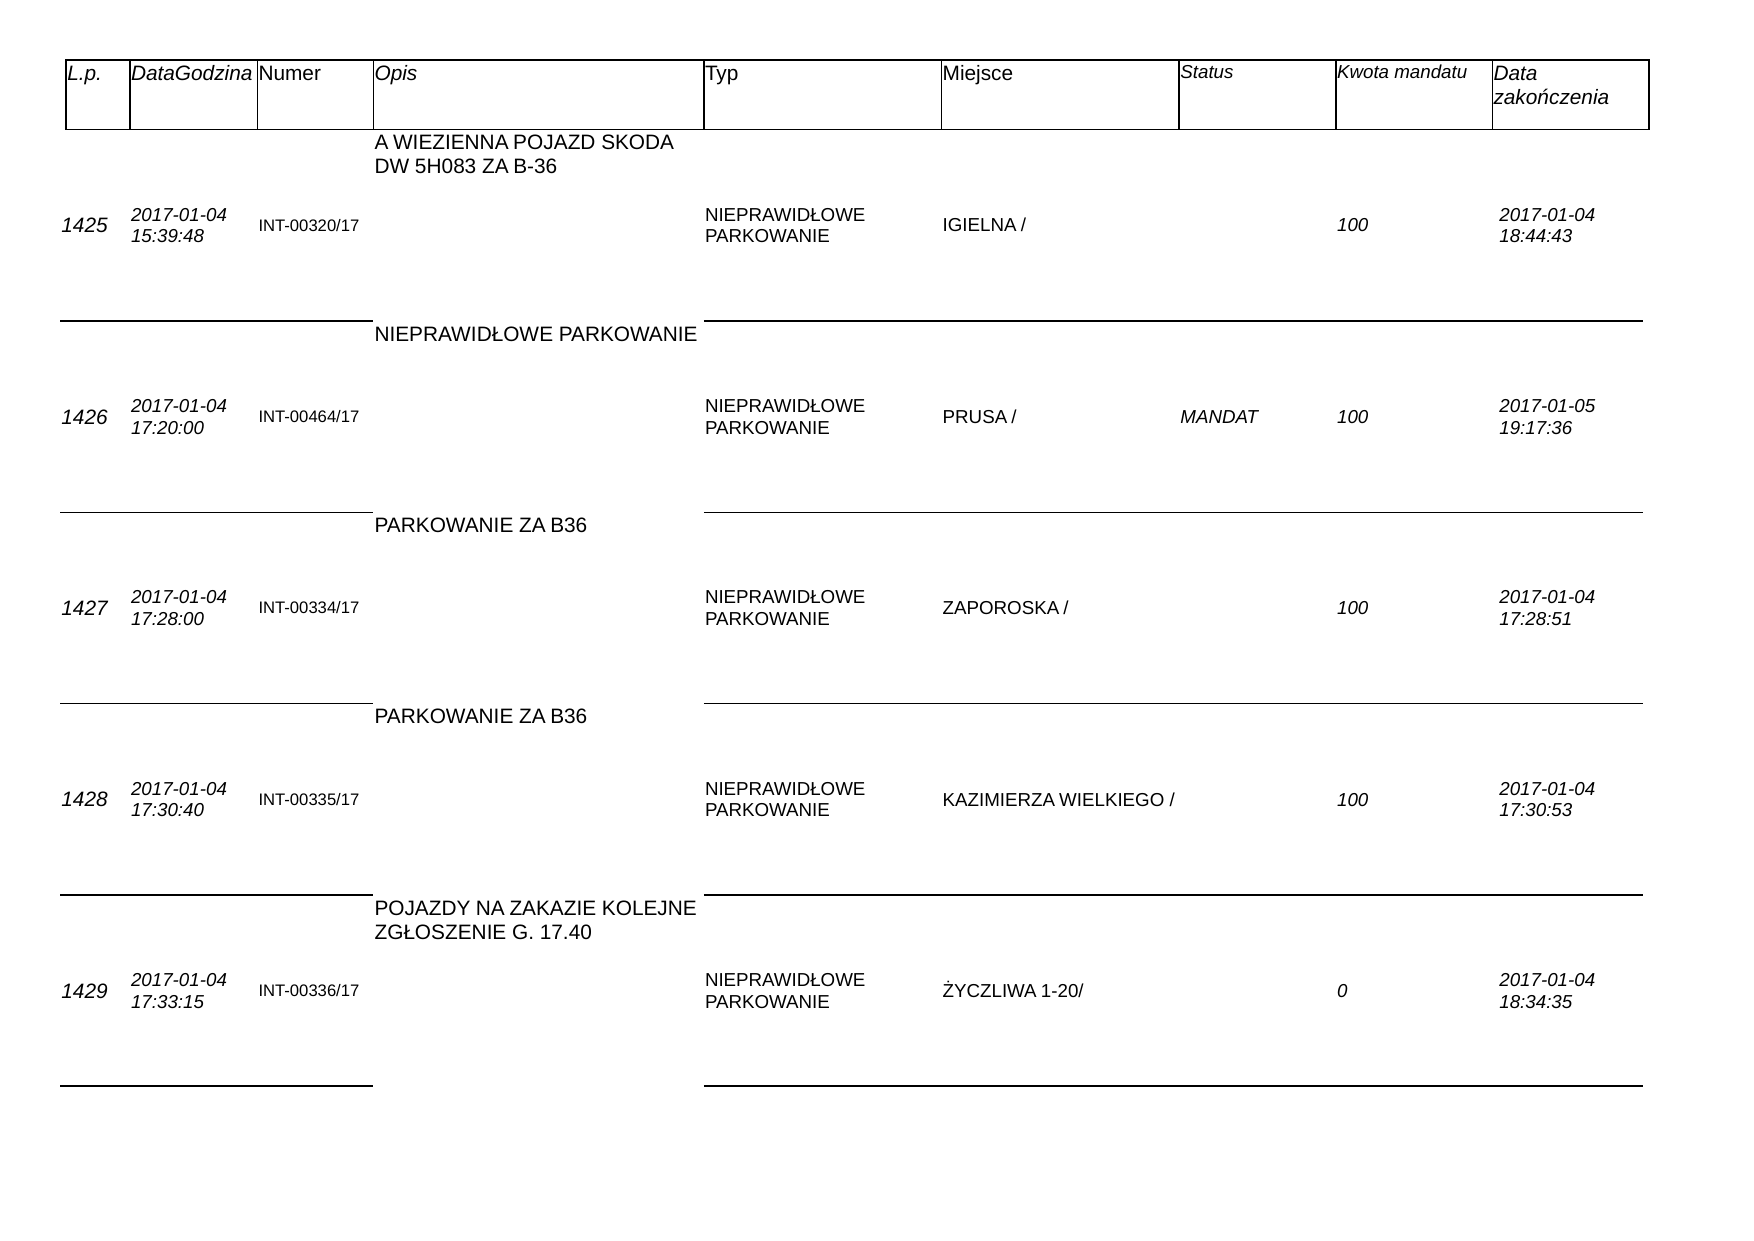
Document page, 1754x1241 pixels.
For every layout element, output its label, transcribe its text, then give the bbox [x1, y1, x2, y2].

table_cell KAZIMIERZA WIELKIEGO / [941, 704, 1179, 894]
table_cell [1179, 513, 1336, 703]
table_header Data zakończenia [1493, 61, 1648, 129]
table_cell 100 [1336, 322, 1498, 511]
table_header Kwota mandatu [1337, 61, 1492, 129]
table_cell 2017-01-04 17:28:00 [130, 513, 257, 703]
table_cell 2017-01-04 17:20:00 [130, 322, 257, 511]
table_cell 2017-01-04 18:44:43 [1498, 130, 1643, 320]
table_cell [1179, 896, 1336, 1085]
table_cell [1179, 704, 1336, 894]
table_cell 0 [1336, 896, 1498, 1085]
table_cell ZAPOROSKA / [941, 513, 1179, 703]
table_cell 2017-01-04 17:30:40 [130, 704, 257, 894]
table_header [60, 59, 65, 129]
table_cell NIEPRAWIDŁOWE PARKOWANIE [704, 130, 941, 320]
table_header Typ [705, 61, 941, 129]
table_header Numer [258, 61, 373, 129]
table_header L.p. [67, 61, 129, 129]
table_cell INT-00336/17 [257, 896, 373, 1085]
table_cell NIEPRAWIDŁOWE PARKOWANIE [704, 322, 941, 511]
table_cell MANDAT [1179, 322, 1336, 511]
table_cell INT-00464/17 [257, 322, 373, 511]
table_cell IGIELNA / [941, 130, 1179, 320]
table_cell INT-00334/17 [257, 513, 373, 703]
table_cell PRUSA / [941, 322, 1179, 511]
table_cell 100 [1336, 130, 1498, 320]
table_cell PARKOWANIE ZA B36 [373, 703, 704, 894]
table_header Opis [374, 61, 703, 129]
table_cell 1428 [60, 704, 130, 894]
table_cell [1643, 130, 1649, 320]
table_cell [1643, 320, 1649, 511]
table_cell 2017-01-04 17:28:51 [1498, 513, 1643, 703]
table_header Status [1180, 61, 1335, 129]
table_cell ŻYCZLIWA 1-20/ [941, 896, 1179, 1085]
table_cell A WIEZIENNA POJAZD SKODA DW 5H083 ZA B-36 [373, 130, 704, 320]
table_cell 2017-01-05 19:17:36 [1498, 322, 1643, 511]
table_cell POJAZDY NA ZAKAZIE KOLEJNE ZGŁOSZENIE G. 17.40 [373, 894, 704, 1085]
table_cell NIEPRAWIDŁOWE PARKOWANIE [704, 896, 941, 1085]
table_header Miejsce [942, 61, 1178, 129]
table_header DataGodzina [131, 61, 257, 129]
table_cell 2017-01-04 15:39:48 [130, 130, 257, 320]
table_cell PARKOWANIE ZA B36 [373, 511, 704, 703]
table_cell 100 [1336, 704, 1498, 894]
table_cell 1429 [60, 896, 130, 1085]
table_cell 100 [1336, 513, 1498, 703]
table_cell 2017-01-04 17:30:53 [1498, 704, 1643, 894]
table_cell [1643, 511, 1649, 703]
table_cell NIEPRAWIDŁOWE PARKOWANIE [704, 704, 941, 894]
table_cell NIEPRAWIDŁOWE PARKOWANIE [704, 513, 941, 703]
table_cell 1427 [60, 513, 130, 703]
table_cell [1643, 703, 1649, 894]
table_cell 2017-01-04 17:33:15 [130, 896, 257, 1085]
table_cell INT-00335/17 [257, 704, 373, 894]
table_cell [1179, 130, 1336, 320]
table_cell 1425 [60, 129, 130, 320]
table_cell 2017-01-04 18:34:35 [1498, 896, 1643, 1085]
table_cell NIEPRAWIDŁOWE PARKOWANIE [373, 320, 704, 511]
table_cell 1426 [60, 322, 130, 511]
table_cell [1643, 894, 1649, 1085]
table_cell INT-00320/17 [257, 130, 373, 320]
